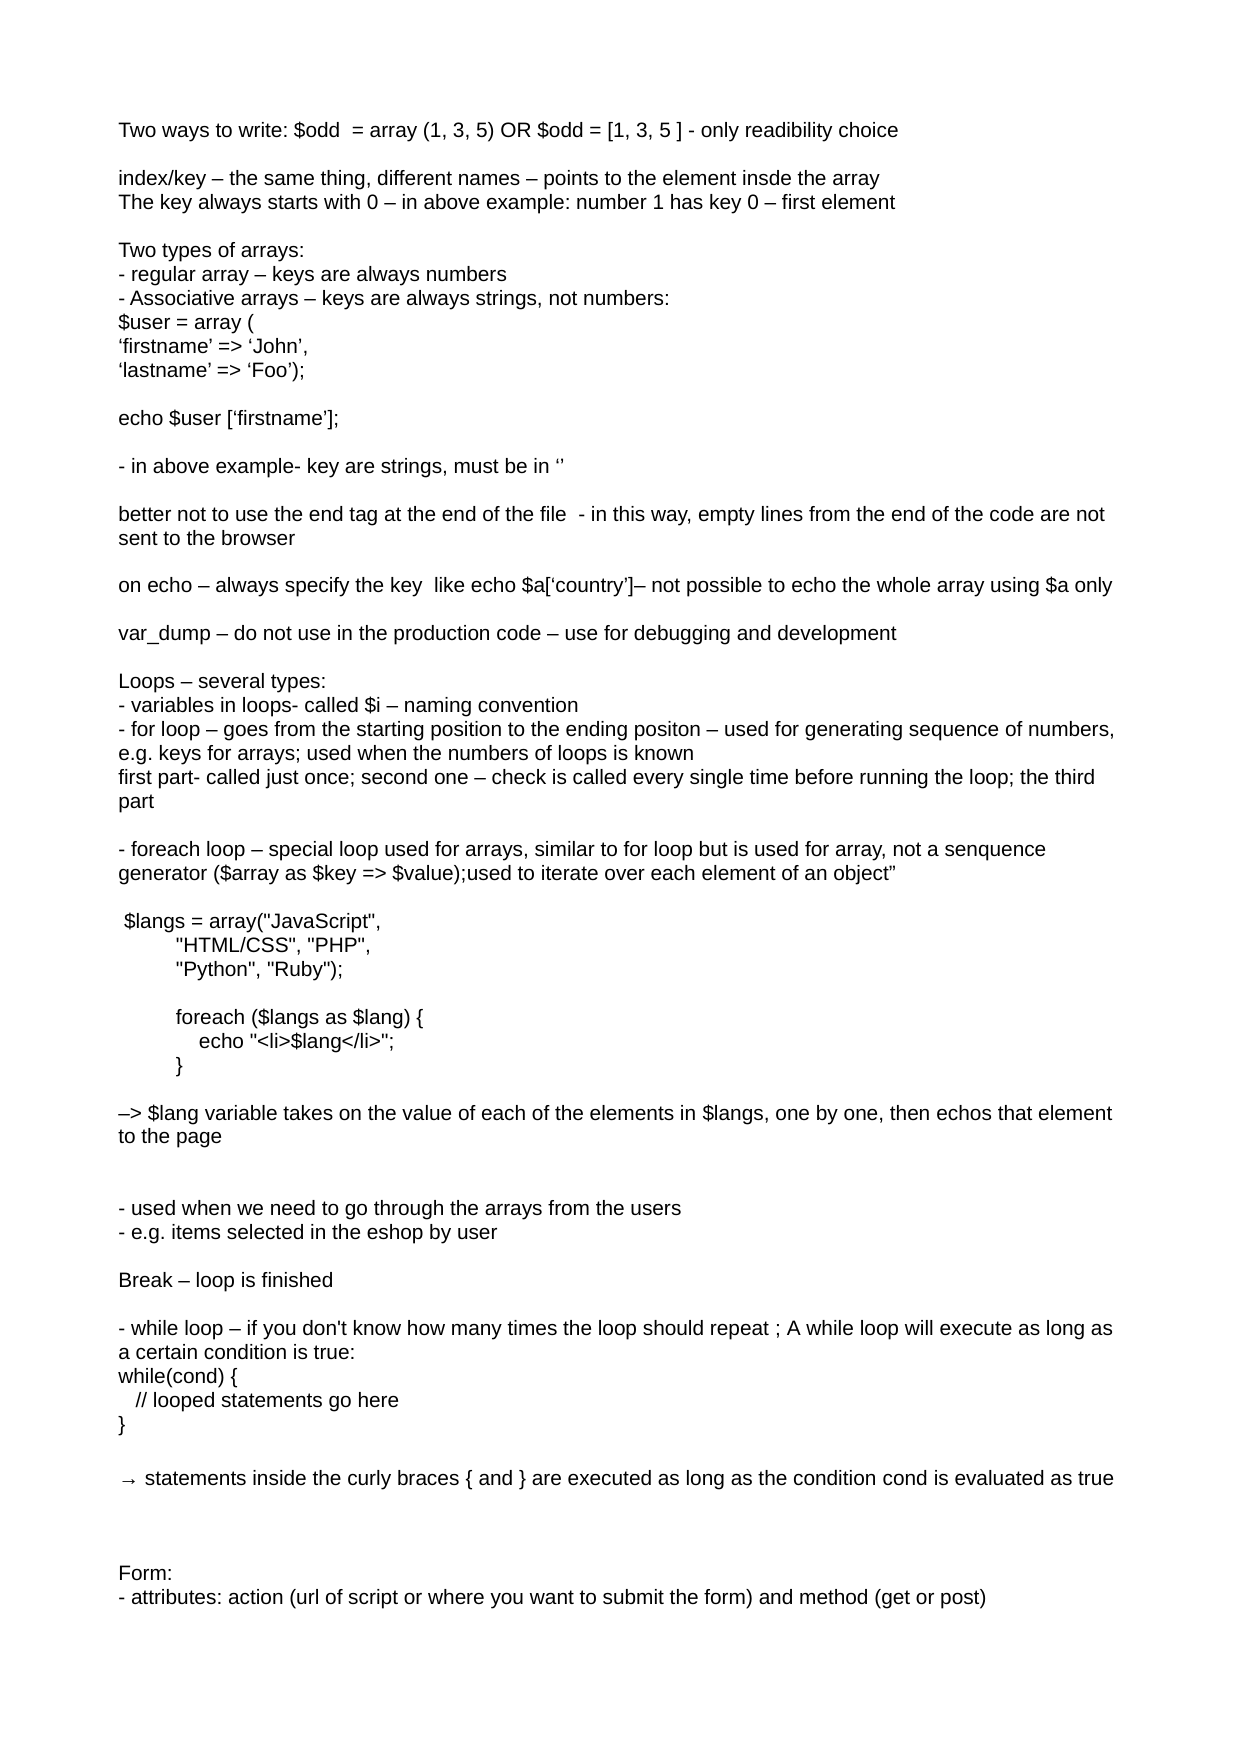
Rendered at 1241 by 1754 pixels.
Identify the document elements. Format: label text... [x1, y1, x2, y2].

text "HTML/CSS", "PHP", [118, 933, 1122, 957]
text echo $user [‘firstname’]; [118, 406, 1122, 429]
text - in above example- key are strings, must be in ‘’ [118, 453, 1122, 477]
text ‘firstname’ => ‘John’, [118, 334, 1122, 358]
text } [118, 1412, 1122, 1436]
text - variables in loops- called $i – naming convention [118, 693, 1122, 717]
text - used when we need to go through the arrays from the users [118, 1196, 1122, 1220]
text while(cond) { [118, 1364, 1122, 1388]
text - e.g. items selected in the eshop by user [118, 1220, 1122, 1244]
text - regular array – keys are always numbers [118, 262, 1122, 286]
text → statements inside the curly braces { and } are executed as long as the condition cond is evaluated as true [118, 1465, 1122, 1489]
text –> $lang variable takes on the value of each of the elements in $langs, one by one, then echos that element to the page [118, 1100, 1122, 1148]
text Form: [118, 1561, 1122, 1585]
text - foreach loop – special loop used for arrays, similar to for loop but is used for array, not a senquence generator ($array as $key => $value);used to iterate over each element of an object” [118, 837, 1122, 885]
text var_dump – do not use in the production code – use for debugging and development [118, 621, 1122, 645]
text - attributes: action (url of script or where you want to submit the form) and method (get or post) [118, 1585, 1122, 1609]
text - Associative arrays – keys are always strings, not numbers: [118, 286, 1122, 310]
text Two ways to write: $odd = array (1, 3, 5) OR $odd = [1, 3, 5 ] - only readibility choice [118, 118, 1122, 142]
text "Python", "Ruby"); [118, 957, 1122, 981]
text on echo – always specify the key like echo $a[‘country’]– not possible to echo the whole array using $a only [118, 573, 1122, 597]
text $user = array ( [118, 310, 1122, 334]
text Break – loop is finished [118, 1268, 1122, 1292]
text - while loop – if you don't know how many times the loop should repeat ; A while loop will execute as long as a certain condition is true: [118, 1316, 1122, 1364]
text Two types of arrays: [118, 238, 1122, 262]
text The key always starts with 0 – in above example: number 1 has key 0 – first element [118, 190, 1122, 214]
text echo "<li>$lang</li>"; [118, 1028, 1122, 1052]
text better not to use the end tag at the end of the file - in this way, empty lines from the end of the code are not sent to the browser [118, 501, 1122, 549]
text $langs = array("JavaScript", [118, 909, 1122, 933]
text ‘lastname’ => ‘Foo’); [118, 358, 1122, 382]
text // looped statements go here [118, 1388, 1122, 1412]
text Loops – several types: [118, 669, 1122, 693]
text first part- called just once; second one – check is called every single time before running the loop; the third part [118, 765, 1122, 813]
text } [118, 1052, 1122, 1076]
text index/key – the same thing, different names – points to the element insde the array [118, 166, 1122, 190]
text foreach ($langs as $lang) { [118, 1004, 1122, 1028]
text - for loop – goes from the starting position to the ending positon – used for generating sequence of numbers, e.g. keys for arrays; used when the numbers of loops is known [118, 717, 1122, 765]
